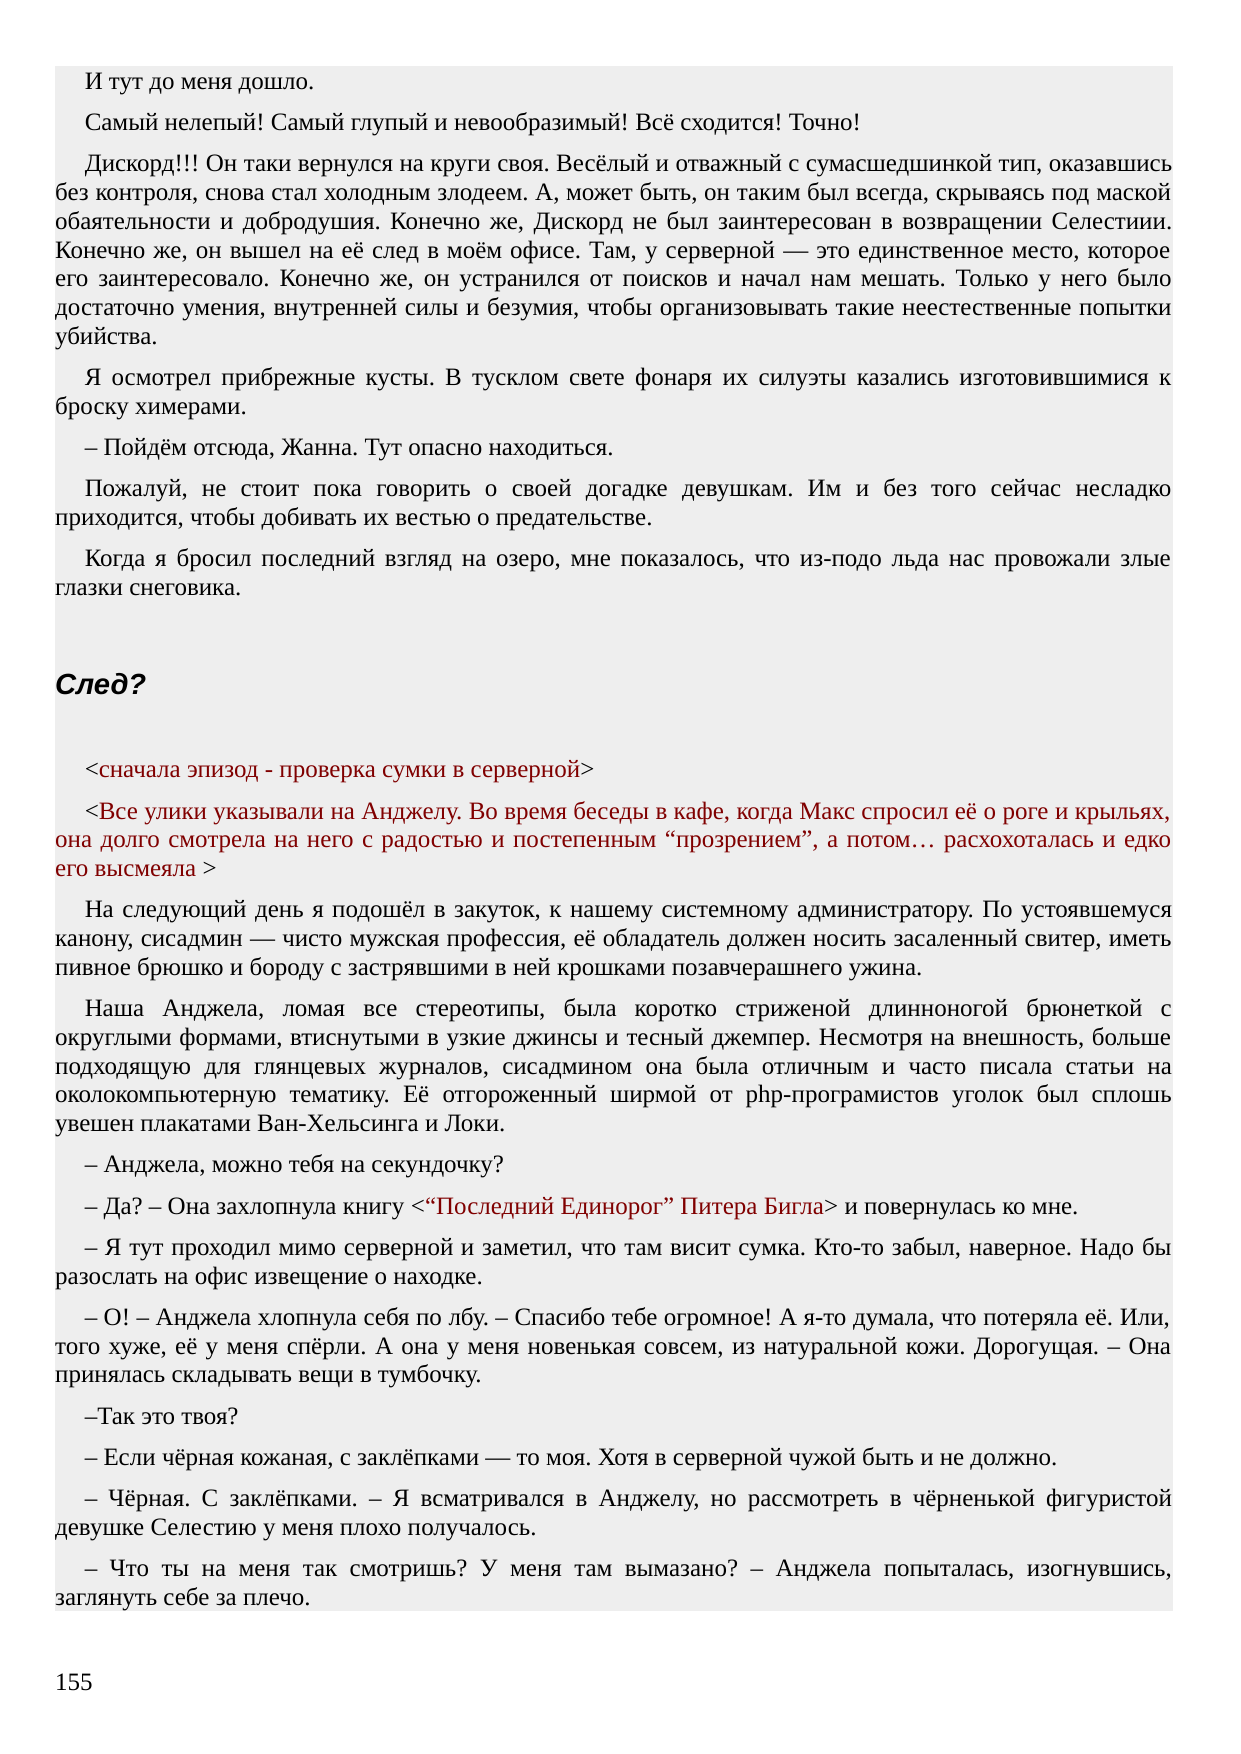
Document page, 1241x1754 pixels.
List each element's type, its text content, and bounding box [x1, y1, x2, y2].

text – Чёрная. С заклёпками. – Я всматривался в Анджелу, но рассмотреть в чёрненькой фигуристой девушке Селестию у меня плохо получалось. [55, 1483, 1173, 1541]
text <Все улики указывали на Анджелу. Во время беседы в кафе, когда Макс спросил её о роге и крыльях, она долго смотрела на него с радостью и постепенным “прозрением”, а потом… расхохоталась и едко его высмеяла > [55, 796, 1173, 882]
text Пожалуй, не стоит пока говорить о своей догадке девушкам. Им и без того сейчас несладко приходится, чтобы добивать их вестью о предательстве. [55, 473, 1173, 531]
text На следующий день я подошёл в закуток, к нашему системному администратору. По устоявшемуся канону, сисадмин — чисто мужская профессия, её обладатель должен носить засаленный свитер, иметь пивное брюшко и бороду с застрявшими в ней крошками позавчерашнего ужина. [55, 894, 1173, 981]
text – Пойдём отсюда, Жанна. Тут опасно находиться. [55, 432, 1173, 461]
text – Я тут проходил мимо серверной и заметил, что там висит сумка. Кто-то забыл, наверное. Надо бы разослать на офис извещение о находке. [55, 1232, 1173, 1289]
text – О! – Анджела хлопнула себя по лбу. – Спасибо тебе огромное! А я-то думала, что потеряла её. Или, того хуже, её у меня спёрли. А она у меня новенькая совсем, из натуральной кожи. Дорогущая. – Она принялась складывать вещи в тумбочку. [55, 1302, 1173, 1388]
text –Так это твоя? [55, 1401, 1173, 1429]
text И тут до меня дошло. [55, 66, 1173, 95]
text – Что ты на меня так смотришь? У меня там вымазано? – Анджела попыталась, изогнувшись, заглянуть себе за плечо. [55, 1553, 1173, 1611]
text – Да? – Она захлопнула книгу <“Последний Единорог” Питера Бигла> и повернулась ко мне. [55, 1191, 1173, 1219]
text Я осмотрел прибрежные кусты. В тусклом свете фонаря их силуэты казались изготовившимися к броску химерами. [55, 362, 1173, 420]
text Самый нелепый! Самый глупый и невообразимый! Всё сходится! Точно! [55, 107, 1173, 136]
text Дискорд!!! Он таки вернулся на круги своя. Весёлый и отважный с сумасшедшинкой тип, оказавшись без контроля, снова стал холодным злодеем. А, может быть, он таким был всегда, скрываясь под маской обаятельности и добродушия. Конечно же, Дискорд не был заинтересован в возвращении Селестиии. Конечно же, он вышел на её след в моём офисе. Там, у серверной — это единственное место, которое его заинтересовало. Конечно же, он устранился от поисков и начал нам мешать. Только у него было достаточно умения, внутренней силы и безумия, чтобы организовывать такие неестественные попытки убийства. [55, 148, 1173, 350]
text Когда я бросил последний взгляд на озеро, мне показалось, что из-подо льда нас провожали злые глазки снеговика. [55, 543, 1173, 601]
text – Анджела, можно тебя на секундочку? [55, 1149, 1173, 1178]
text – Если чёрная кожаная, с заклёпками — то моя. Хотя в серверной чужой быть и не должно. [55, 1442, 1173, 1471]
text Наша Анджела, ломая все стереотипы, была коротко стриженой длинноногой брюнеткой с округлыми формами, втиснутыми в узкие джинсы и тесный джемпер. Несмотря на внешность, больше подходящую для глянцевых журналов, сисадмином она была отличным и часто писала статьи на околокомпьютерную тематику. Её отгороженный ширмой от php-програмистов уголок был сплошь увешен плакатами Ван-Хельсинга и Локи. [55, 993, 1173, 1137]
subtitle След? [55, 667, 1173, 701]
text <сначала эпизод - проверка сумки в серверной> [55, 754, 1173, 783]
